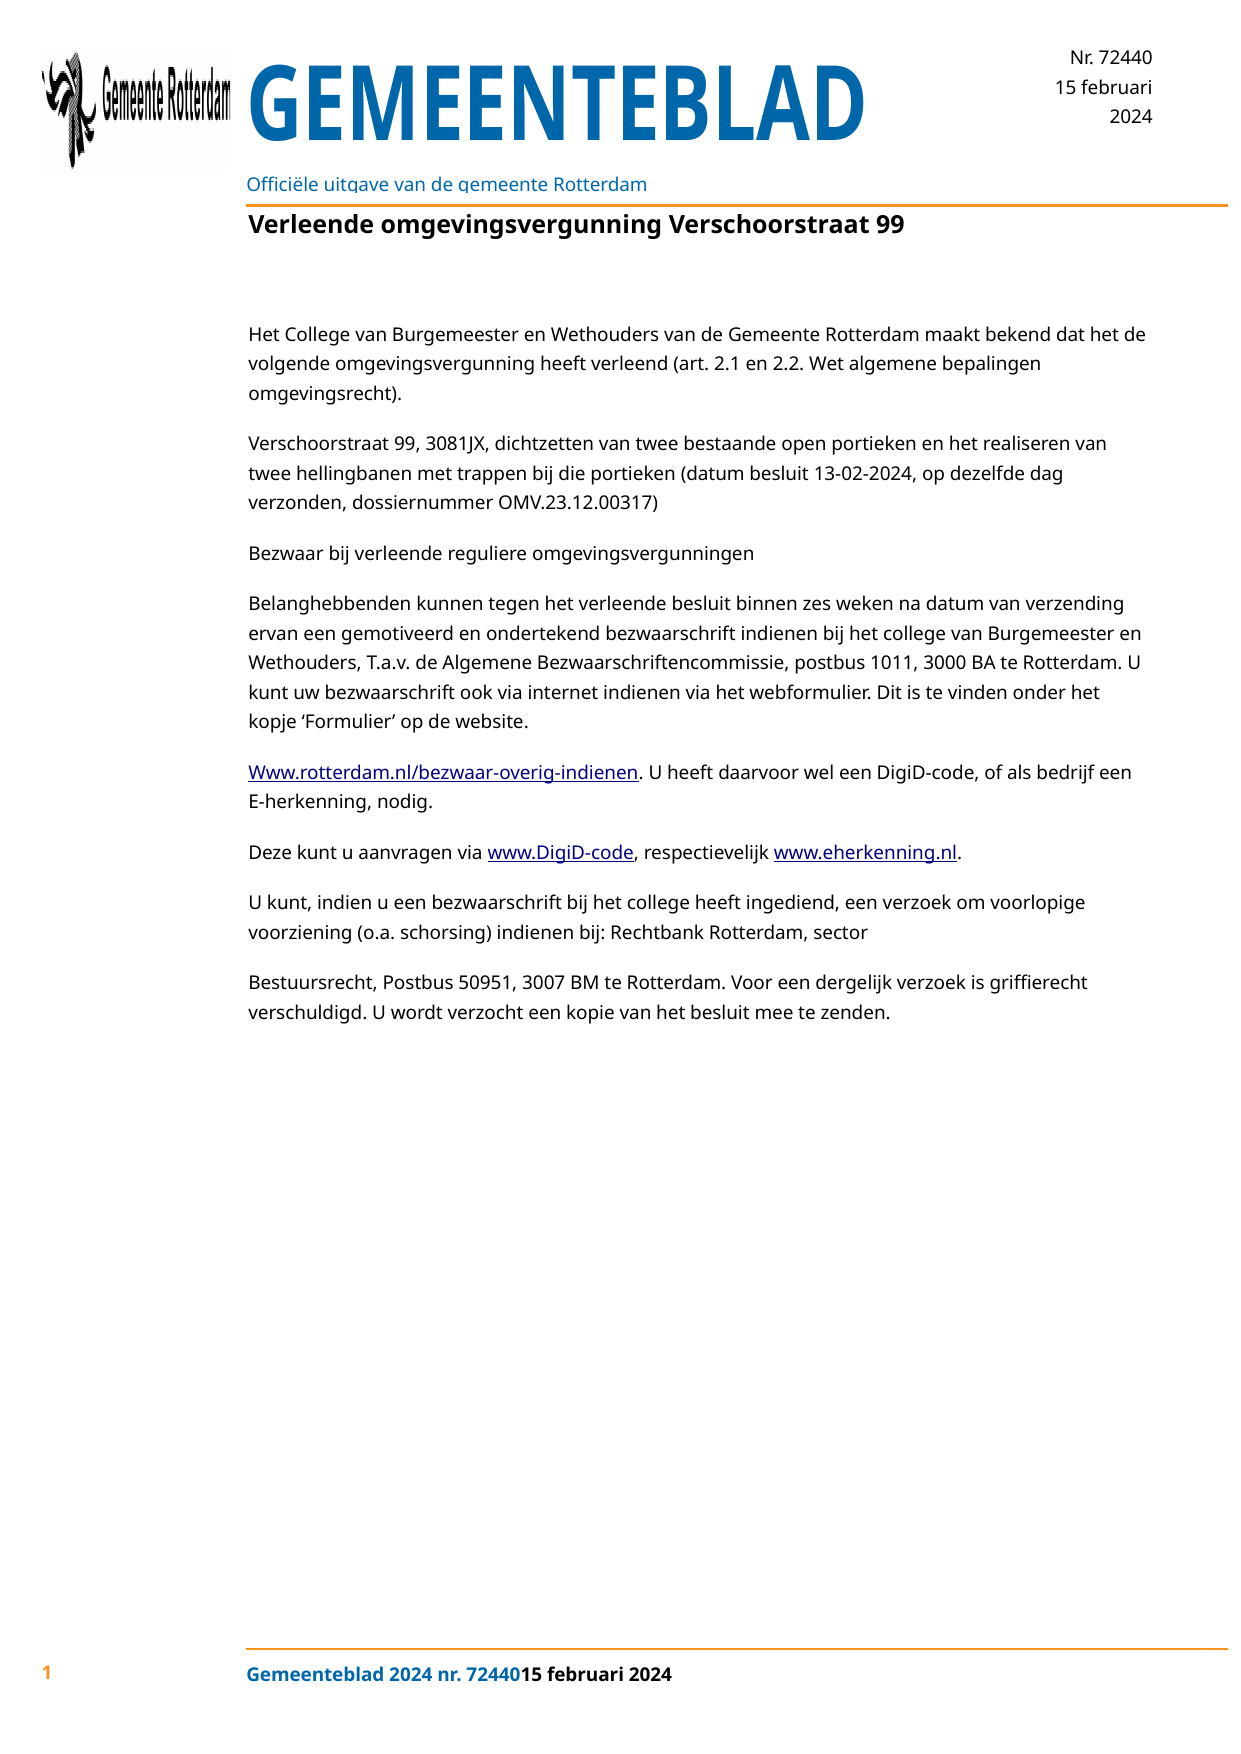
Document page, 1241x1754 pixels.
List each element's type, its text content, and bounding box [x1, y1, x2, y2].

text Het College van Burgemeester en Wethouders van de Gemeente Rotterdam maakt bekend dat het de volgende omgevingsvergunning heeft verleend (art. 2.1 en 2.2. Wet algemene bepalingen omgevingsrecht). [248, 321, 1152, 406]
text Deze kunt u aanvragen via www.DigiD-code, respectievelijk www.eherkenning.nl. [248, 839, 1152, 865]
text Verleende omgevingsvergunning Verschoorstraat 99 [248, 207, 1152, 241]
text Belanghebbenden kunnen tegen het verleende besluit binnen zes weken na datum van verzending ervan een gemotiveerd en ondertekend bezwaarschrift indienen bij het college van Burgemeester en Wethouders, T.a.v. de Algemene Bezwaarschriftencommissie, postbus 1011, 3000 BA te Rotterdam. U kunt uw bezwaarschrift ook via internet indienen via het webformulier. Dit is te vinden onder het kopje ‘Formulier’ op de website. [248, 590, 1152, 734]
picture [41, 47, 231, 172]
text U kunt, indien u een bezwaarschrift bij het college heeft ingediend, een verzoek om voorlopige voorziening (o.a. schorsing) indienen bij: Rechtbank Rotterdam, sector [248, 889, 1152, 945]
text Bestuursrecht, Postbus 50951, 3007 BM te Rotterdam. Voor een dergelijk verzoek is griffierecht verschuldigd. U wordt verzocht een kopie van het besluit mee te zenden. [248, 969, 1152, 1025]
text Www.rotterdam.nl/bezwaar-overig-indienen. U heeft daarvoor wel een DigiD-code, of als bedrijf een E-herkenning, nodig. [248, 759, 1152, 814]
text Bezwaar bij verleende reguliere omgevingsvergunningen [248, 540, 1152, 566]
text Verschoorstraat 99, 3081JX, dichtzetten van twee bestaande open portieken en het realiseren van twee hellingbanen met trappen bij die portieken (datum besluit 13-02-2024, op dezelfde dag verzonden, dossiernummer OMV.23.12.00317) [248, 430, 1152, 515]
